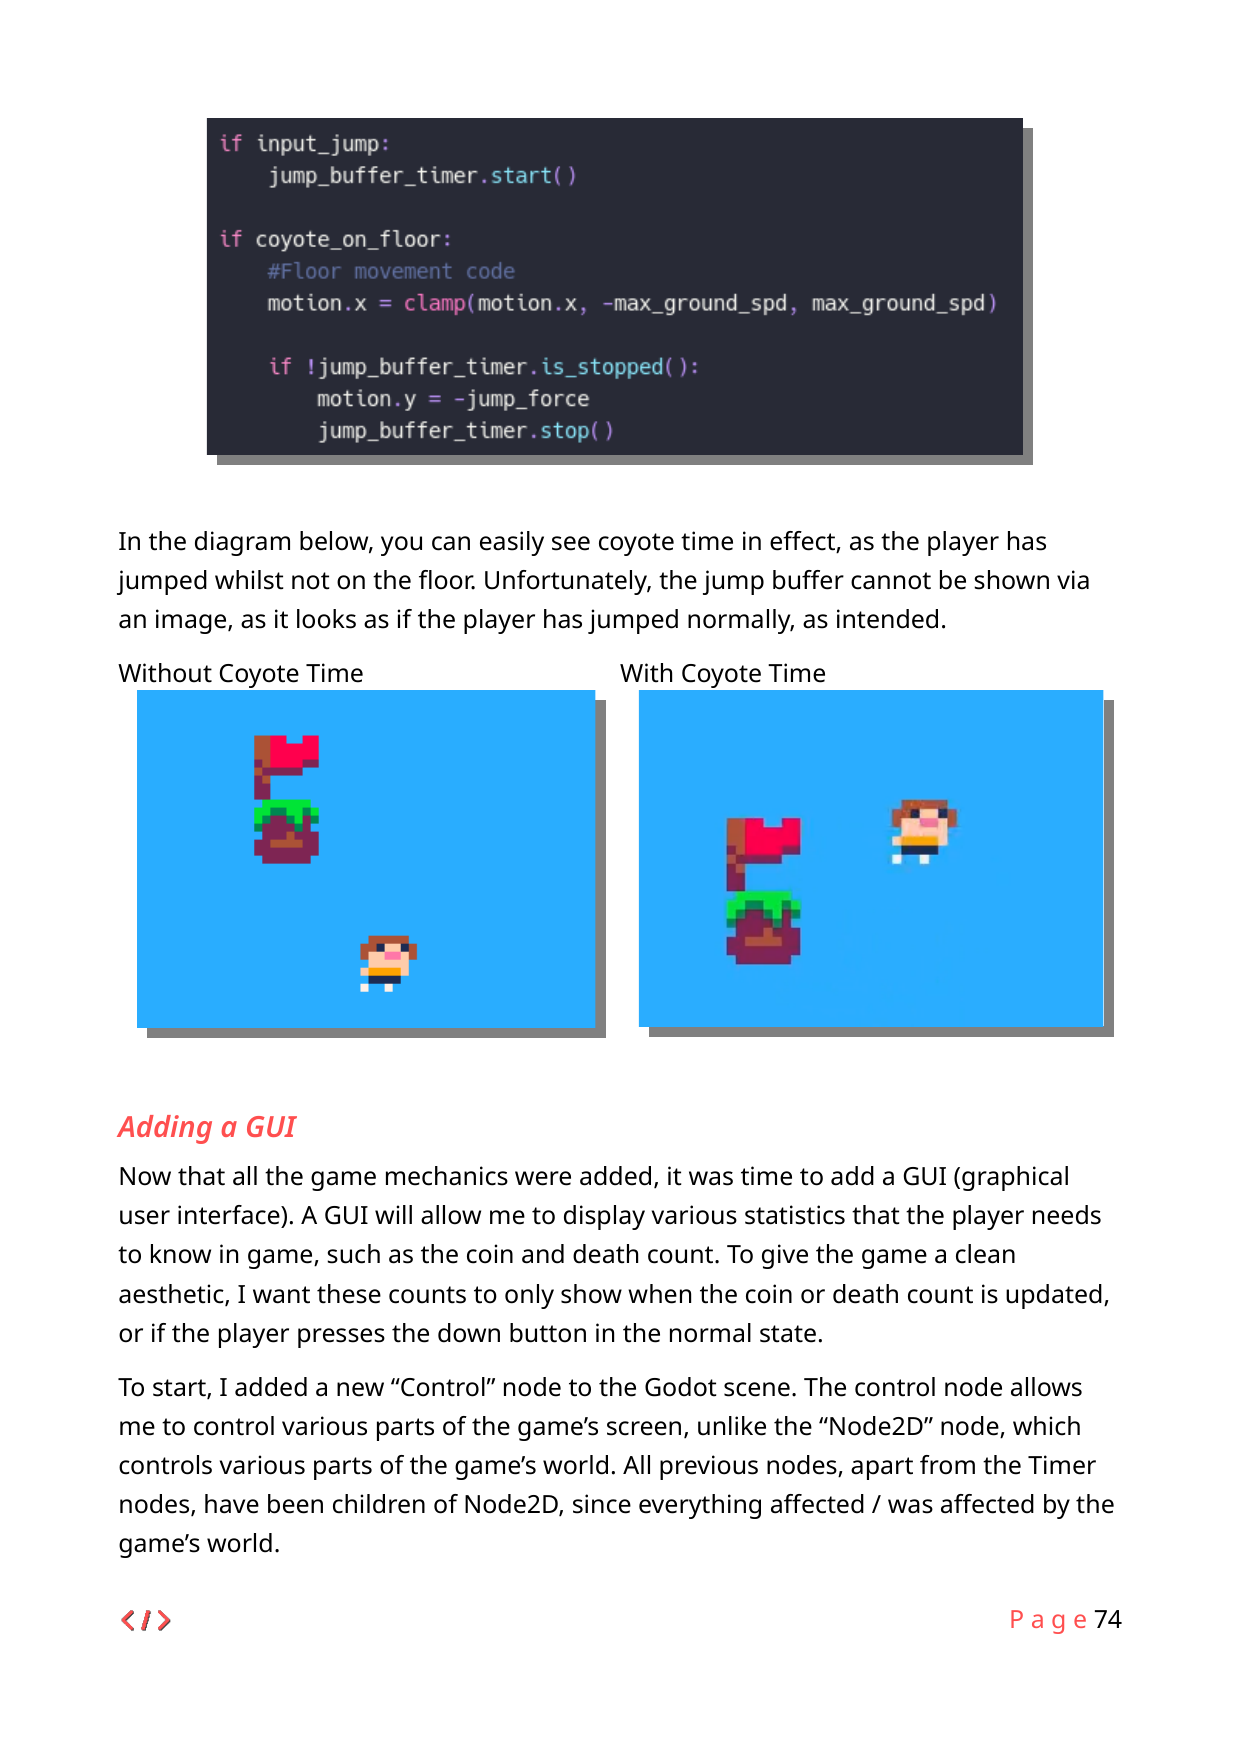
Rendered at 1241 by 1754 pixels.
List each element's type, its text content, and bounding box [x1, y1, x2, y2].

table_cell [118, 690, 147, 1038]
picture [206, 118, 1023, 455]
picture [638, 690, 1104, 1027]
text Now that all the game mechanics were added, it was time to add a GUI (graphical user interface). A GUI will allow me to display various statistics that the player needs to know in game, such as the coin and death count. To give the game a clean aesthetic, I want these counts to only show when the coin or death count is updated, or if the player presses the down button in the normal state. [118, 1159, 1122, 1349]
text In the diagram below, you can easily see coyote time in effect, as the player has jumped whilst not on the floor. Unfortunately, the jump buffer cannot be shown via an image, as it looks as if the player has jumped normally, as intended. [118, 524, 1122, 636]
table_header Without Coyote Time [118, 656, 620, 690]
text To start, I added a new “Control” node to the Godot scene. The control node allows me to control various parts of the game’s screen, unlike the “Node2D” node, which controls various parts of the game’s world. All previous nodes, apart from the Timer nodes, have been children of Node2D, since everything affected / was affected by the game’s world. [118, 1369, 1122, 1560]
table_header With Coyote Time [620, 656, 1122, 690]
table_cell [620, 690, 1122, 1038]
subtitle Adding a GUI [118, 1107, 1122, 1146]
table_cell [596, 690, 620, 1038]
picture [116, 1591, 175, 1649]
picture [137, 690, 596, 1028]
